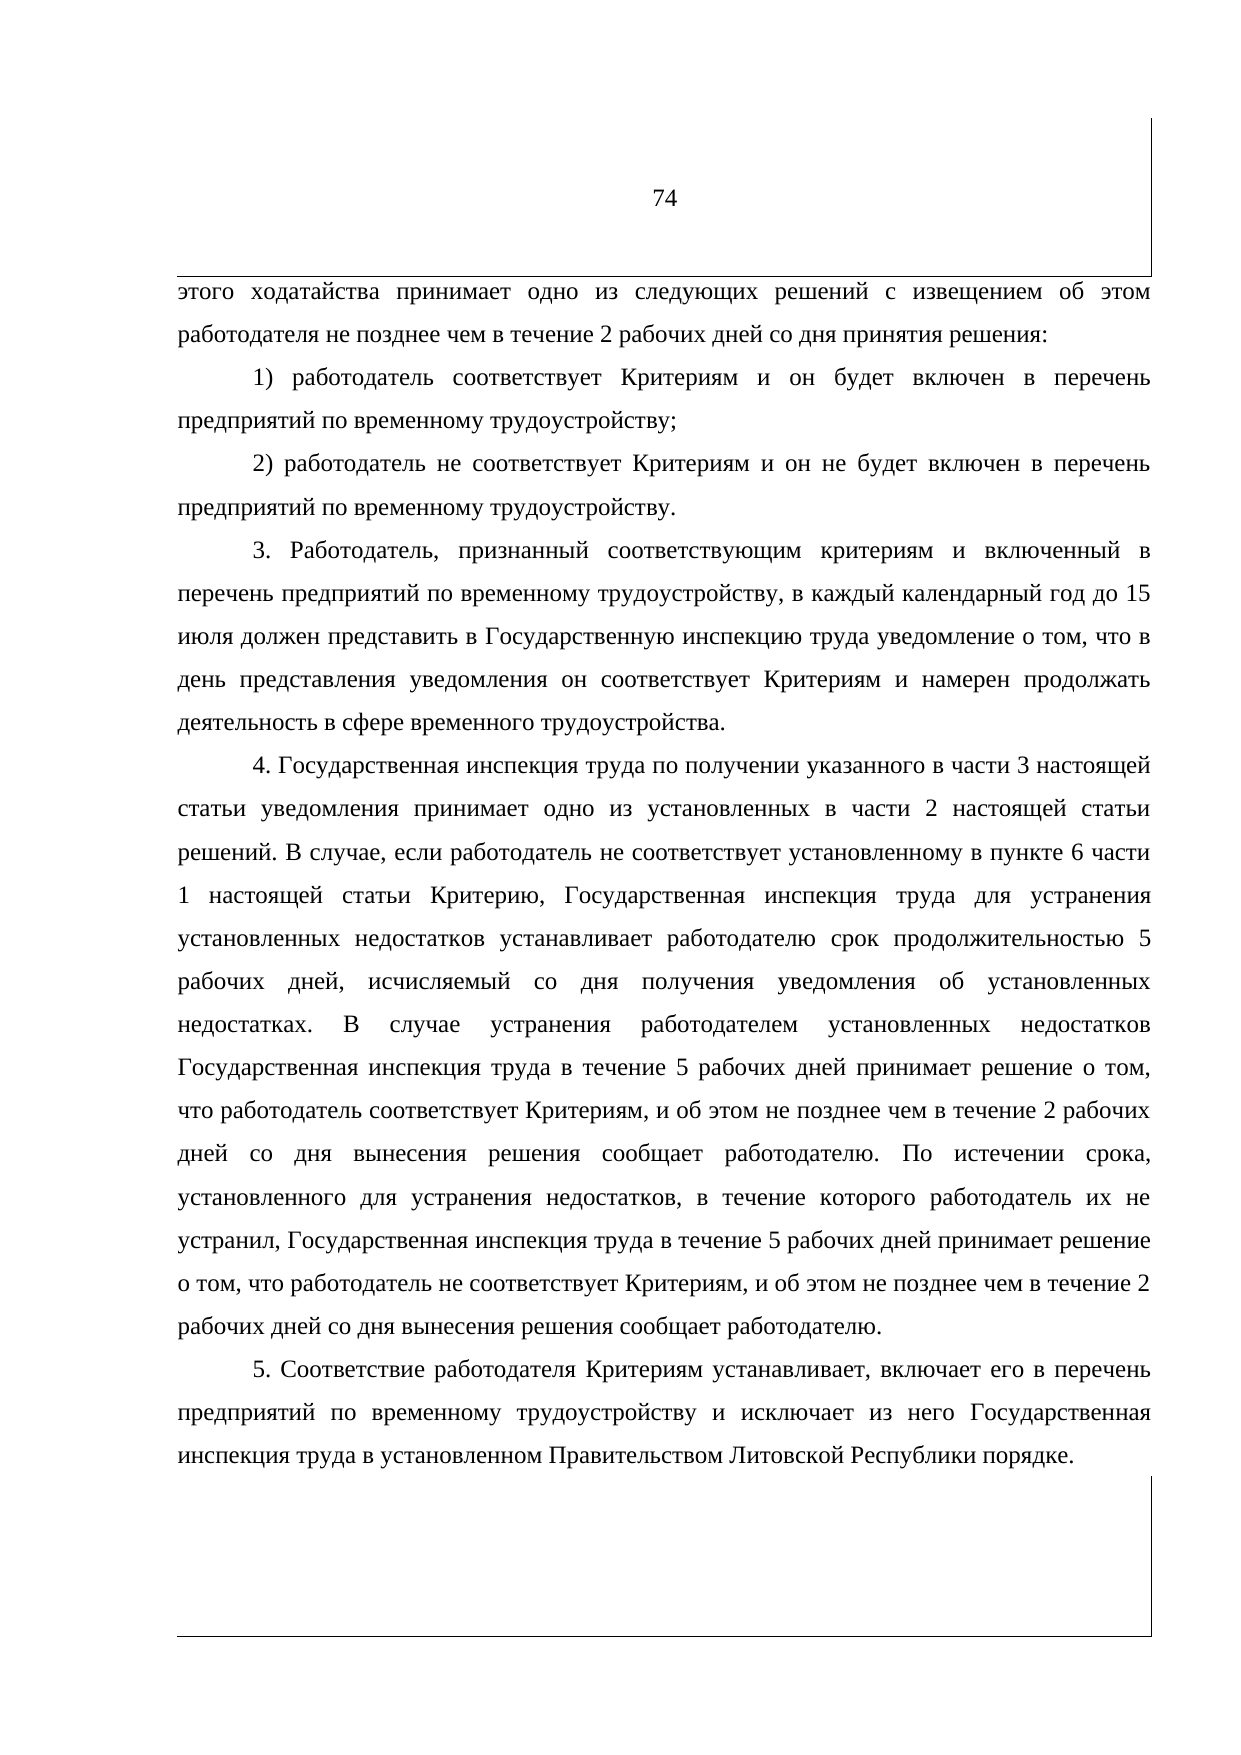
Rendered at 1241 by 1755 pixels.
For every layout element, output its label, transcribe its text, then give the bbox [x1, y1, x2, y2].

text 4. Государственная инспекция труда по получении указанного в части 3 настоящей статьи уведомления принимает одно из установленных в части 2 настоящей статьи решений. В случае, если работодатель не соответствует установленному в пункте 6 части 1 настоящей статьи Критерию, Государственная инспекция труда для устранения установленных недостатков устанавливает работодателю срок продолжительностью 5 рабочих дней, исчисляемый со дня получения уведомления об установленных недостатках. В случае устранения работодателем установленных недостатков Государственная инспекция труда в течение 5 рабочих дней принимает решение о том, что работодатель соответствует Критериям, и об этом не позднее чем в течение 2 рабочих дней со дня вынесения решения сообщает работодателю. По истечении срока, установленного для устранения недостатков, в течение которого работодатель их не устранил, Государственная инспекция труда в течение 5 рабочих дней принимает решение о том, что работодатель не соответствует Критериям, и об этом не позднее чем в течение 2 рабочих дней со дня вынесения решения сообщает работодателю. [177, 750, 1152, 1340]
text 2) работодатель не соответствует Критериям и он не будет включен в перечень предприятий по временному трудоустройству. [177, 448, 1152, 520]
text 1) работодатель соответствует Критериям и он будет включен в перечень предприятий по временному трудоустройству; [177, 362, 1152, 434]
text 3. Работодатель, признанный соответствующим критериям и включенный в перечень предприятий по временному трудоустройству, в каждый календарный год до 15 июля должен представить в Государственную инспекцию труда уведомление о том, что в день представления уведомления он соответствует Критериям и намерен продолжать деятельность в сфере временного трудоустройства. [177, 535, 1152, 736]
text этого ходатайства принимает одно из следующих решений с извещением об этом работодателя не позднее чем в течение 2 рабочих дней со дня принятия решения: [177, 276, 1152, 348]
text 5. Соответствие работодателя Критериям устанавливает, включает его в перечень предприятий по временному трудоустройству и исключает из него Государственная инспекция труда в установленном Правительством Литовской Республики порядке. [177, 1354, 1152, 1469]
